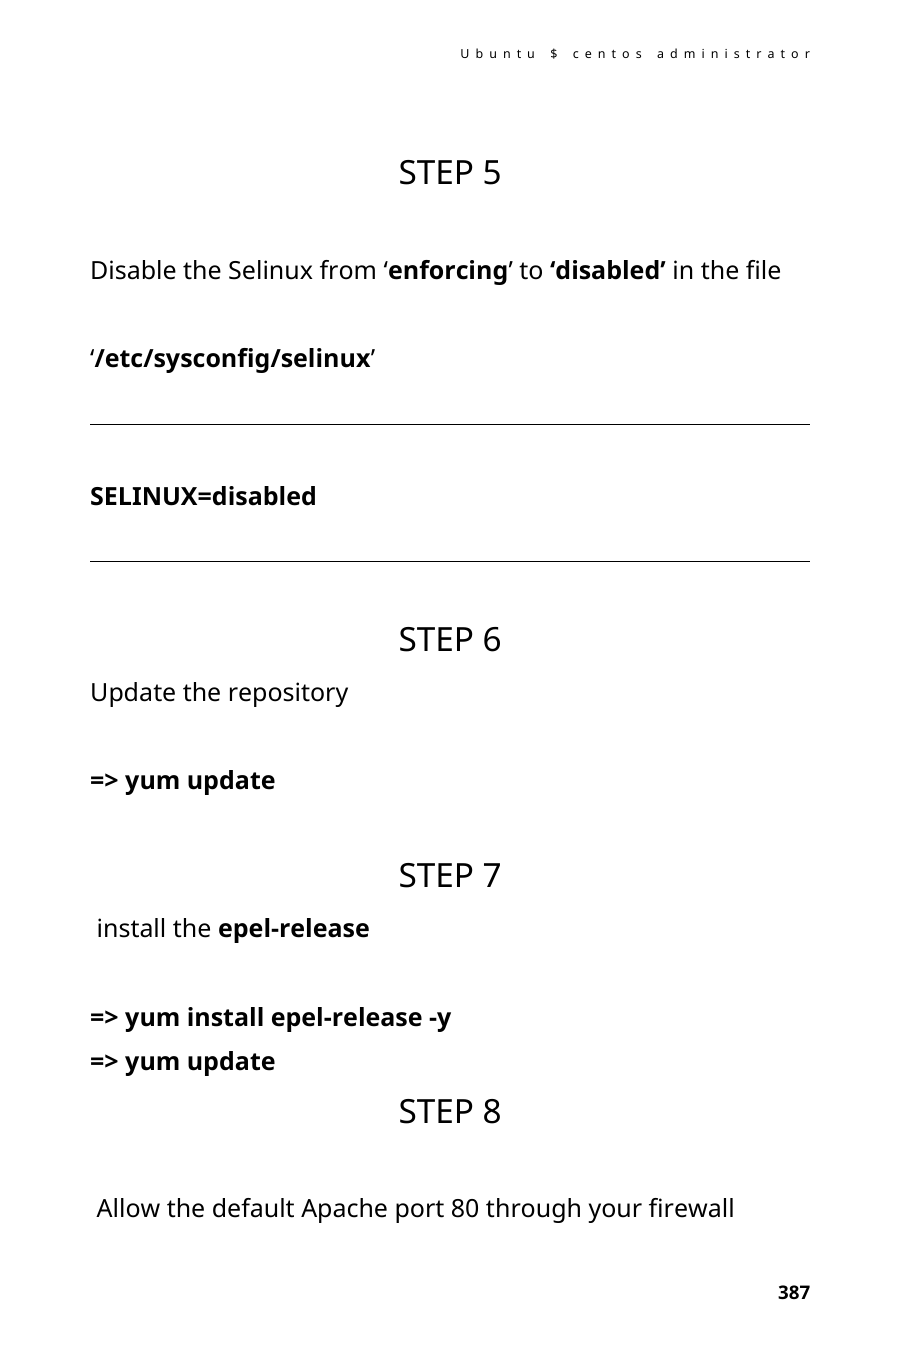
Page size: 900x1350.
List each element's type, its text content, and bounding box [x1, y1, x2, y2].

text install the epel-release [90, 911, 810, 945]
text STEP 8 [90, 1088, 810, 1133]
text SELINUX=disabled [90, 478, 810, 512]
text => yum install epel-release -y [90, 999, 810, 1033]
text => yum update [90, 1043, 810, 1077]
text => yum update [90, 763, 810, 797]
text ‘/etc/sysconfig/selinux’ [90, 341, 810, 375]
text STEP 6 [90, 616, 810, 661]
text Update the repository [90, 674, 810, 709]
text STEP 7 [90, 852, 810, 897]
text Disable the Selinux from ‘enforcing’ to ‘disabled’ in the file [90, 252, 810, 287]
text STEP 5 [90, 149, 810, 195]
text Allow the default Apache port 80 through your firewall [90, 1191, 810, 1225]
